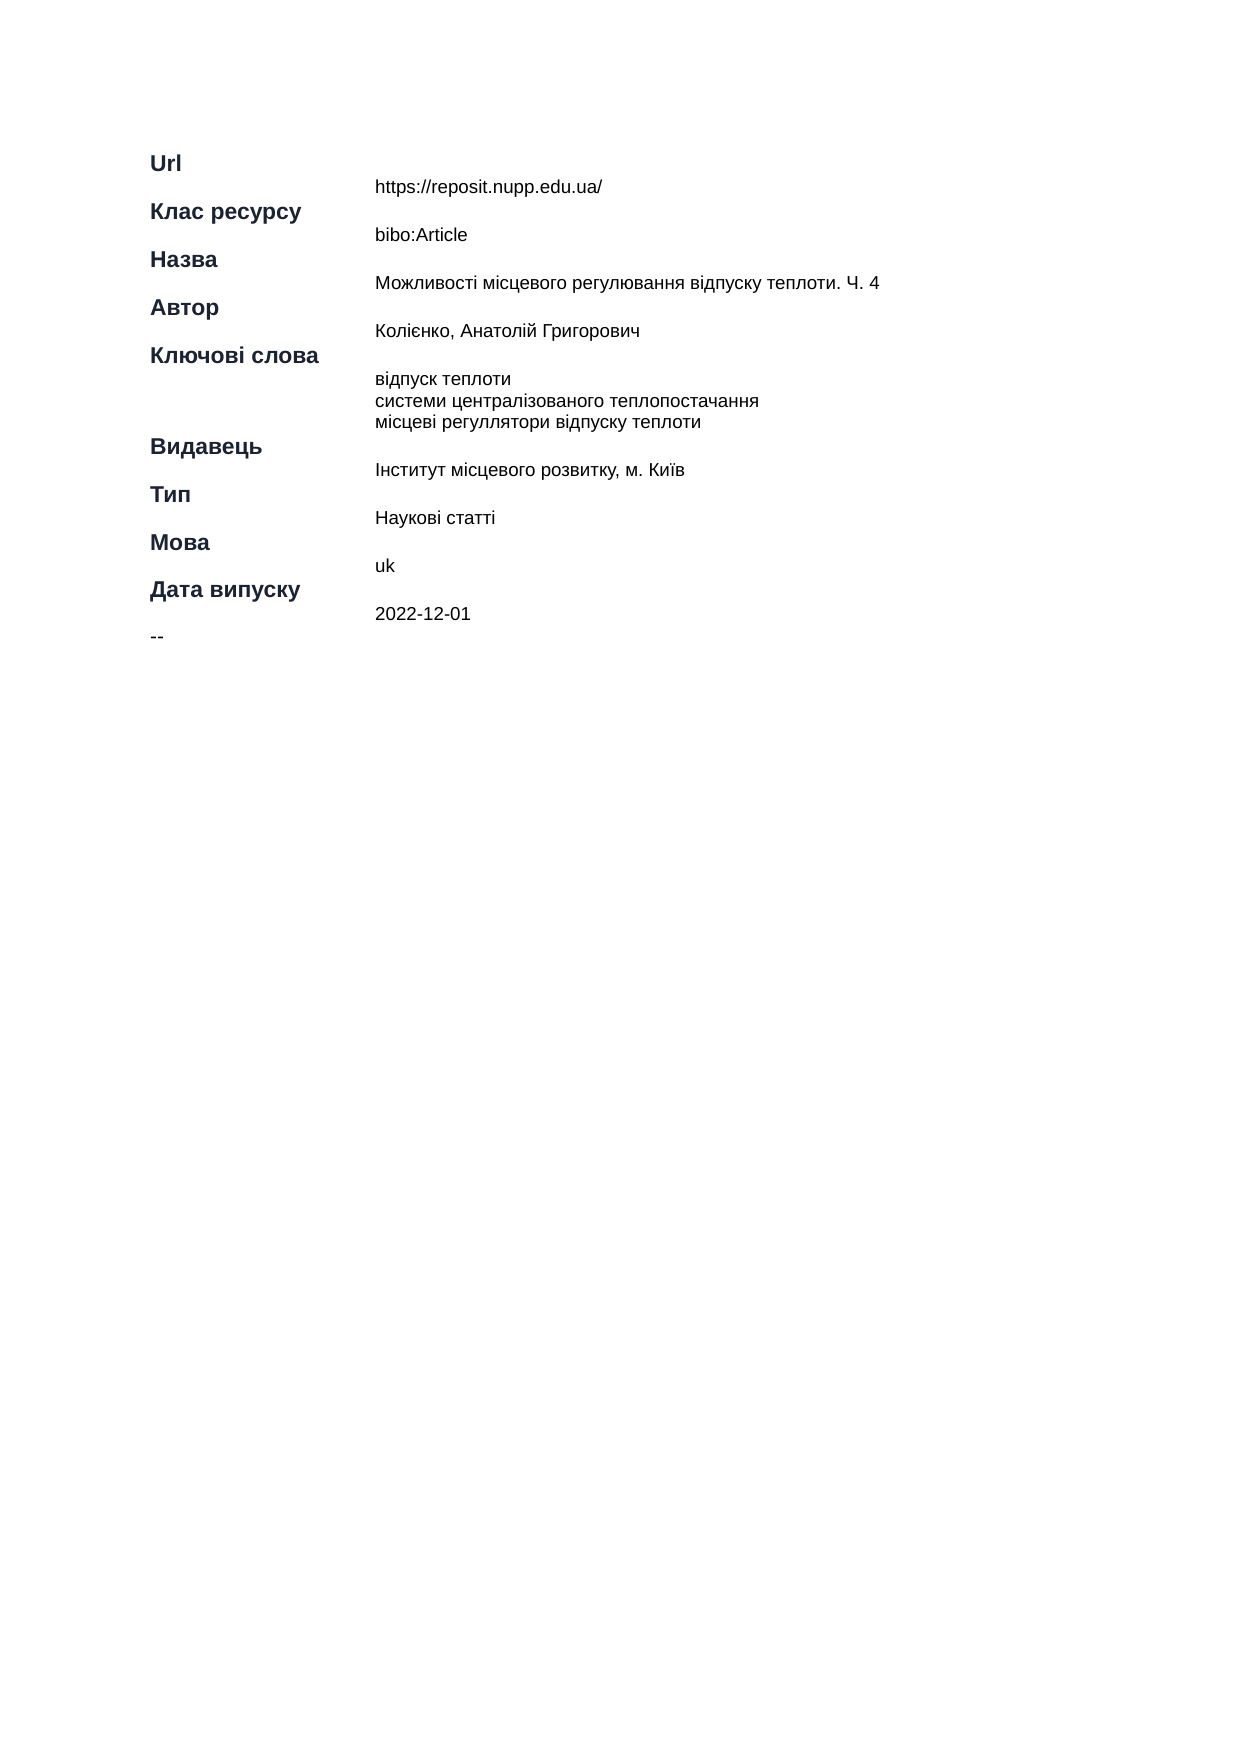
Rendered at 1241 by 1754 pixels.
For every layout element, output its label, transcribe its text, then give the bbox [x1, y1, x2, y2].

text системи централізованого теплопостачання [375, 389, 1090, 411]
text Url [150, 150, 1090, 176]
text Автор [150, 294, 1090, 320]
text Назва [150, 246, 1090, 272]
text Колієнко, Анатолій Григорович [375, 320, 1090, 342]
text Мова [150, 528, 1090, 555]
text Ключові слова [150, 342, 1090, 368]
text uk [375, 555, 1090, 576]
text Наукові статті [375, 507, 1090, 528]
text https://reposit.nupp.edu.ua/ [375, 176, 1090, 198]
text Можливості місцевого регулювання відпуску теплоти. Ч. 4 [375, 272, 1090, 294]
text Тип [150, 481, 1090, 507]
text відпуск теплоти [375, 368, 1090, 389]
text Клас ресурсу [150, 198, 1090, 224]
text місцеві регуллятори відпуску теплоти [375, 411, 1090, 433]
text Дата випуску [150, 576, 1090, 603]
text -- [150, 624, 1090, 648]
text 2022-12-01 [375, 603, 1090, 624]
text bibo:Article [375, 224, 1090, 246]
text Інститут місцевого розвитку, м. Київ [375, 459, 1090, 481]
text Видавець [150, 433, 1090, 459]
